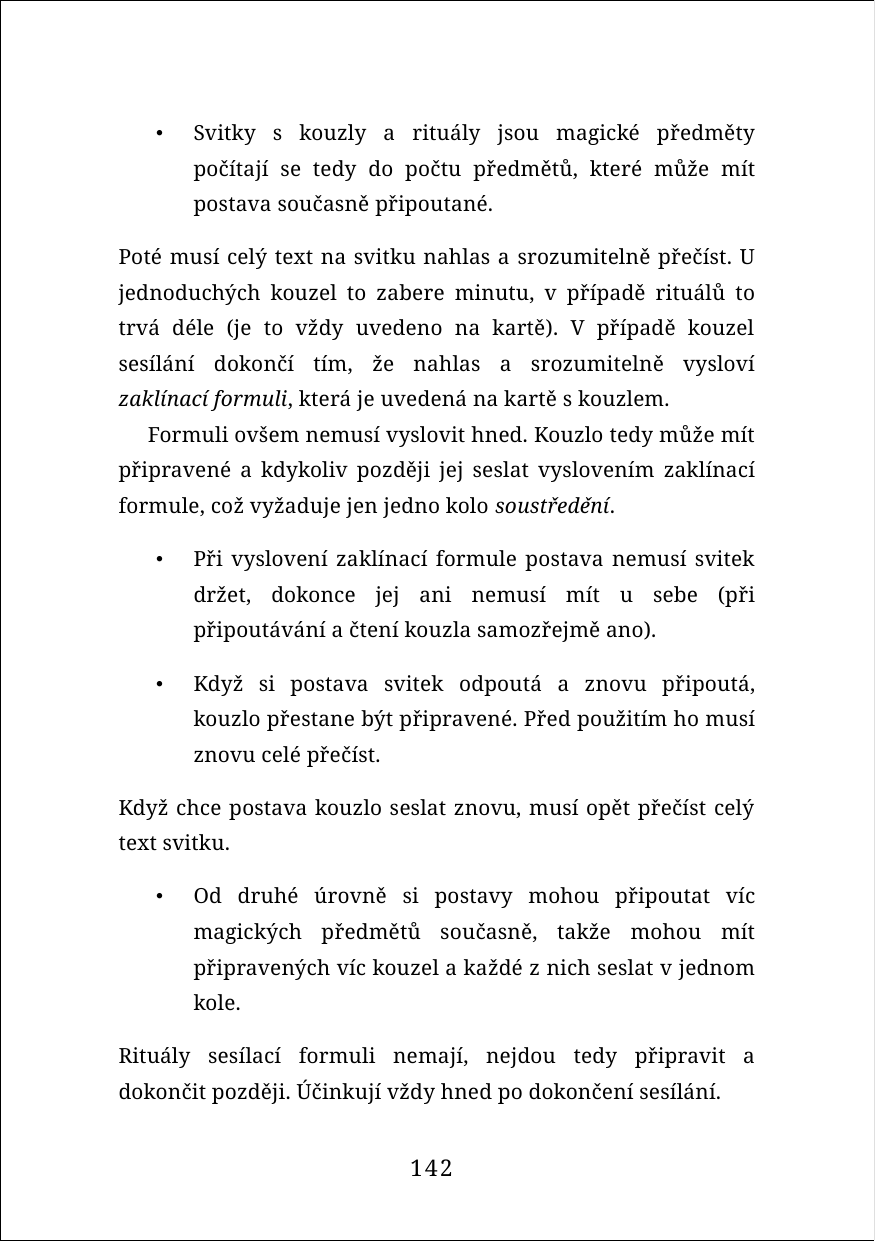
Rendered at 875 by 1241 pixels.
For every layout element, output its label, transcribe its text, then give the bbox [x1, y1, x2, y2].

list Svitky s kouzly a rituály jsou magické předměty počítají se tedy do počtu předmětů, které může mít postava současně připoutané. [156, 118, 756, 218]
text Rituály sesílací formuli nemají, nejdou tedy připravit a dokončit později. Účinkují vždy hned po dokončení sesílání. [118, 1041, 756, 1105]
text Poté musí celý text na svitku nahlas a srozumitelně přečíst. U jednoduchých kouzel to zabere minutu, v případě rituálů to trvá déle (je to vždy uvedeno na kartě). V případě kouzel sesílání dokončí tím, že nahlas a srozumitelně vysloví zaklínací formuli, která je uvedená na kartě s kouzlem. Formuli ovšem nemusí vyslovit hned. Kouzlo tedy může mít připravené a kdykoliv později jej seslat vyslovením zaklínací formule, což vyžaduje jen jedno kolo soustředění. [118, 242, 756, 519]
list Při vyslovení zaklínací formule postava nemusí svitek držet, dokonce jej ani nemusí mít u sebe (při připoutávání a čtení kouzla samozřejmě ano). [156, 544, 756, 644]
list Od druhé úrovně si postavy mohou připoutat víc magických předmětů současně, takže mohou mít připravených víc kouzel a každé z nich seslat v jednom kole. [156, 882, 756, 1017]
list Když si postava svitek odpoutá a znovu připoutá, kouzlo přestane být připravené. Před použitím ho musí znovu celé přečíst. [156, 669, 756, 768]
text Když chce postava kouzlo seslat znovu, musí opět přečíst celý text svitku. [118, 793, 756, 857]
